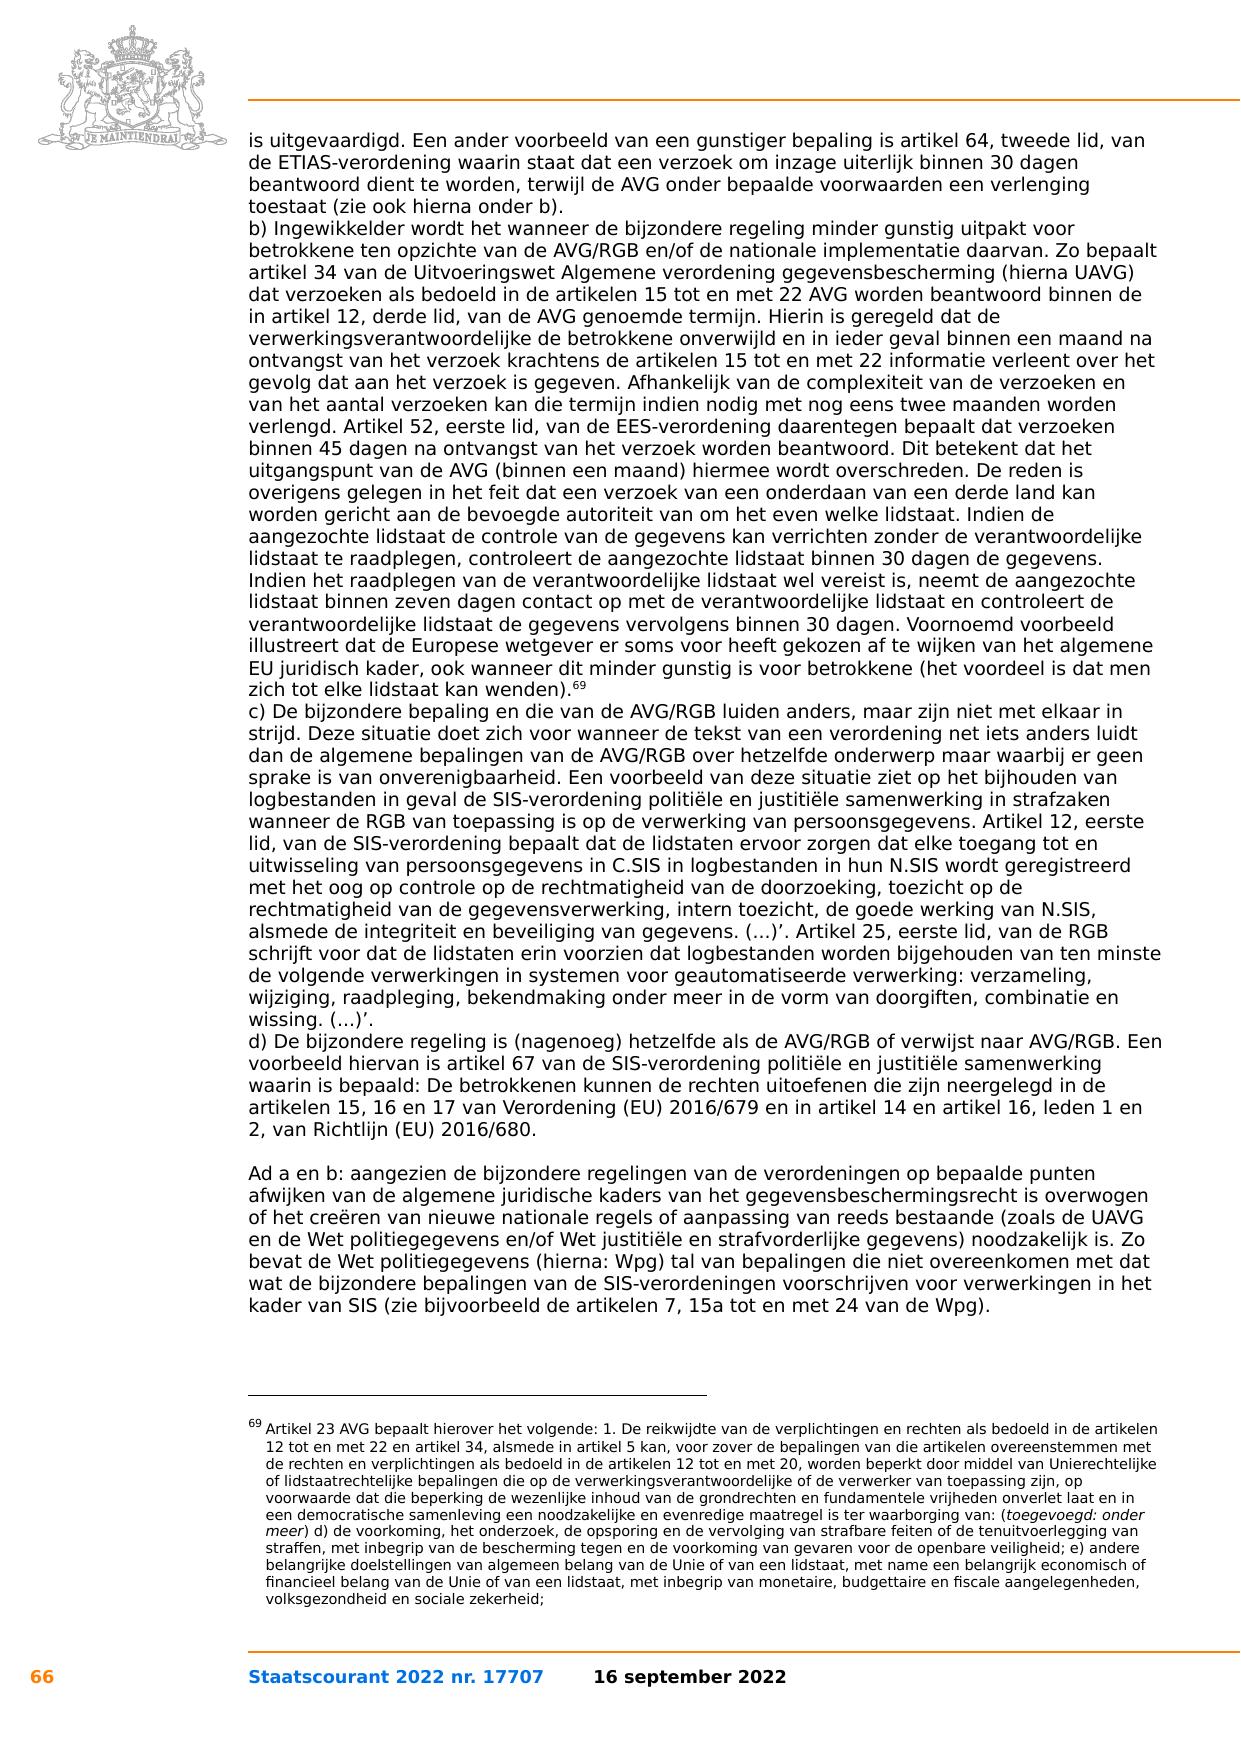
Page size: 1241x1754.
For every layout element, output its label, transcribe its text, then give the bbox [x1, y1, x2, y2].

text is uitgevaardigd. Een ander voorbeeld van een gunstiger bepaling is artikel 64, tweede lid, van de ETIAS-verordening waarin staat dat een verzoek om inzage uiterlijk binnen 30 dagen beantwoord dient te worden, terwijl de AVG onder bepaalde voorwaarden een verlenging toestaat (zie ook hierna onder b). [248, 130, 1163, 218]
text c) De bijzondere bepaling en die van de AVG/RGB luiden anders, maar zijn niet met elkaar in strijd. Deze situatie doet zich voor wanneer de tekst van een verordening net iets anders luidt dan de algemene bepalingen van de AVG/RGB over hetzelfde onderwerp maar waarbij er geen sprake is van onverenigbaarheid. Een voorbeeld van deze situatie ziet op het bijhouden van logbestanden in geval de SIS-verordening politiële en justitiële samenwerking in strafzaken wanneer de RGB van toepassing is op de verwerking van persoonsgegevens. Artikel 12, eerste lid, van de SIS-verordening bepaalt dat de lidstaten ervoor zorgen dat elke toegang tot en uitwisseling van persoonsgegevens in C.SIS in logbestanden in hun N.SIS wordt geregistreerd met het oog op controle op de rechtmatigheid van de doorzoeking, toezicht op de rechtmatigheid van de gegevensverwerking, intern toezicht, de goede werking van N.SIS, alsmede de integriteit en beveiliging van gegevens. (...)’. Artikel 25, eerste lid, van de RGB schrijft voor dat de lidstaten erin voorzien dat logbestanden worden bijgehouden van ten minste de volgende verwerkingen in systemen voor geautomatiseerde verwerking: verzameling, wijziging, raadpleging, bekendmaking onder meer in de vorm van doorgiften, combinatie en wissing. (...)’. [248, 701, 1163, 1031]
text d) De bijzondere regeling is (nagenoeg) hetzelfde als de AVG/RGB of verwijst naar AVG/RGB. Een voorbeeld hiervan is artikel 67 van de SIS-verordening politiële en justitiële samenwerking waarin is bepaald: De betrokkenen kunnen de rechten uitoefenen die zijn neergelegd in de artikelen 15, 16 en 17 van Verordening (EU) 2016/679 en in artikel 14 en artikel 16, leden 1 en 2, van Richtlijn (EU) 2016/680. [248, 1031, 1163, 1141]
text Artikel 23 AVG bepaalt hierover het volgende: 1. De reikwijdte van de verplichtingen en rechten als bedoeld in de artikelen 12 tot en met 22 en artikel 34, alsmede in artikel 5 kan, voor zover de bepalingen van die artikelen overeenstemmen met de rechten en verplichtingen als bedoeld in de artikelen 12 tot en met 20, worden beperkt door middel van Unierechtelijke of lidstaatrechtelijke bepalingen die op de verwerkingsverantwoordelijke of de verwerker van toepassing zijn, op voorwaarde dat die beperking de wezenlijke inhoud van de grondrechten en fundamentele vrijheden onverlet laat en in een democratische samenleving een noodzakelijke en evenredige maatregel is ter waarborging van: (toegevoegd: onder meer) d) de voorkoming, het onderzoek, de opsporing en de vervolging van strafbare feiten of de tenuitvoerlegging van straffen, met inbegrip van de bescherming tegen en de voorkoming van gevaren voor de openbare veiligheid; e) andere belangrijke doelstellingen van algemeen belang van de Unie of van een lidstaat, met name een belangrijk economisch of financieel belang van de Unie of van een lidstaat, met inbegrip van monetaire, budgettaire en fiscale aangelegenheden, volksgezondheid en sociale zekerheid; [248, 1417, 1163, 1608]
picture [38, 25, 227, 150]
text Ad a en b: aangezien de bijzondere regelingen van de verordeningen op bepaalde punten afwijken van de algemene juridische kaders van het gegevensbeschermingsrecht is overwogen of het creëren van nieuwe nationale regels of aanpassing van reeds bestaande (zoals de UAVG en de Wet politiegegevens en/of Wet justitiële en strafvorderlijke gegevens) noodzakelijk is. Zo bevat de Wet politiegegevens (hierna: Wpg) tal van bepalingen die niet overeenkomen met dat wat de bijzondere bepalingen van de SIS-verordeningen voorschrijven voor verwerkingen in het kader van SIS (zie bijvoorbeeld de artikelen 7, 15a tot en met 24 van de Wpg). [248, 1163, 1163, 1317]
text b) Ingewikkelder wordt het wanneer de bijzondere regeling minder gunstig uitpakt voor betrokkene ten opzichte van de AVG/RGB en/of de nationale implementatie daarvan. Zo bepaalt artikel 34 van de Uitvoeringswet Algemene verordening gegevensbescherming (hierna UAVG) dat verzoeken als bedoeld in de artikelen 15 tot en met 22 AVG worden beantwoord binnen de in artikel 12, derde lid, van de AVG genoemde termijn. Hierin is geregeld dat de verwerkingsverantwoordelijke de betrokkene onverwijld en in ieder geval binnen een maand na ontvangst van het verzoek krachtens de artikelen 15 tot en met 22 informatie verleent over het gevolg dat aan het verzoek is gegeven. Afhankelijk van de complexiteit van de verzoeken en van het aantal verzoeken kan die termijn indien nodig met nog eens twee maanden worden verlengd. Artikel 52, eerste lid, van de EES-verordening daarentegen bepaalt dat verzoeken binnen 45 dagen na ontvangst van het verzoek worden beantwoord. Dit betekent dat het uitgangspunt van de AVG (binnen een maand) hiermee wordt overschreden. De reden is overigens gelegen in het feit dat een verzoek van een onderdaan van een derde land kan worden gericht aan de bevoegde autoriteit van om het even welke lidstaat. Indien de aangezochte lidstaat de controle van de gegevens kan verrichten zonder de verantwoordelijke lidstaat te raadplegen, controleert de aangezochte lidstaat binnen 30 dagen de gegevens. Indien het raadplegen van de verantwoordelijke lidstaat wel vereist is, neemt de aangezochte lidstaat binnen zeven dagen contact op met de verantwoordelijke lidstaat en controleert de verantwoordelijke lidstaat de gegevens vervolgens binnen 30 dagen. Voornoemd voorbeeld illustreert dat de Europese wetgever er soms voor heeft gekozen af te wijken van het algemene EU juridisch kader, ook wanneer dit minder gunstig is voor betrokkene (het voordeel is dat men zich tot elke lidstaat kan wenden). [248, 218, 1163, 701]
